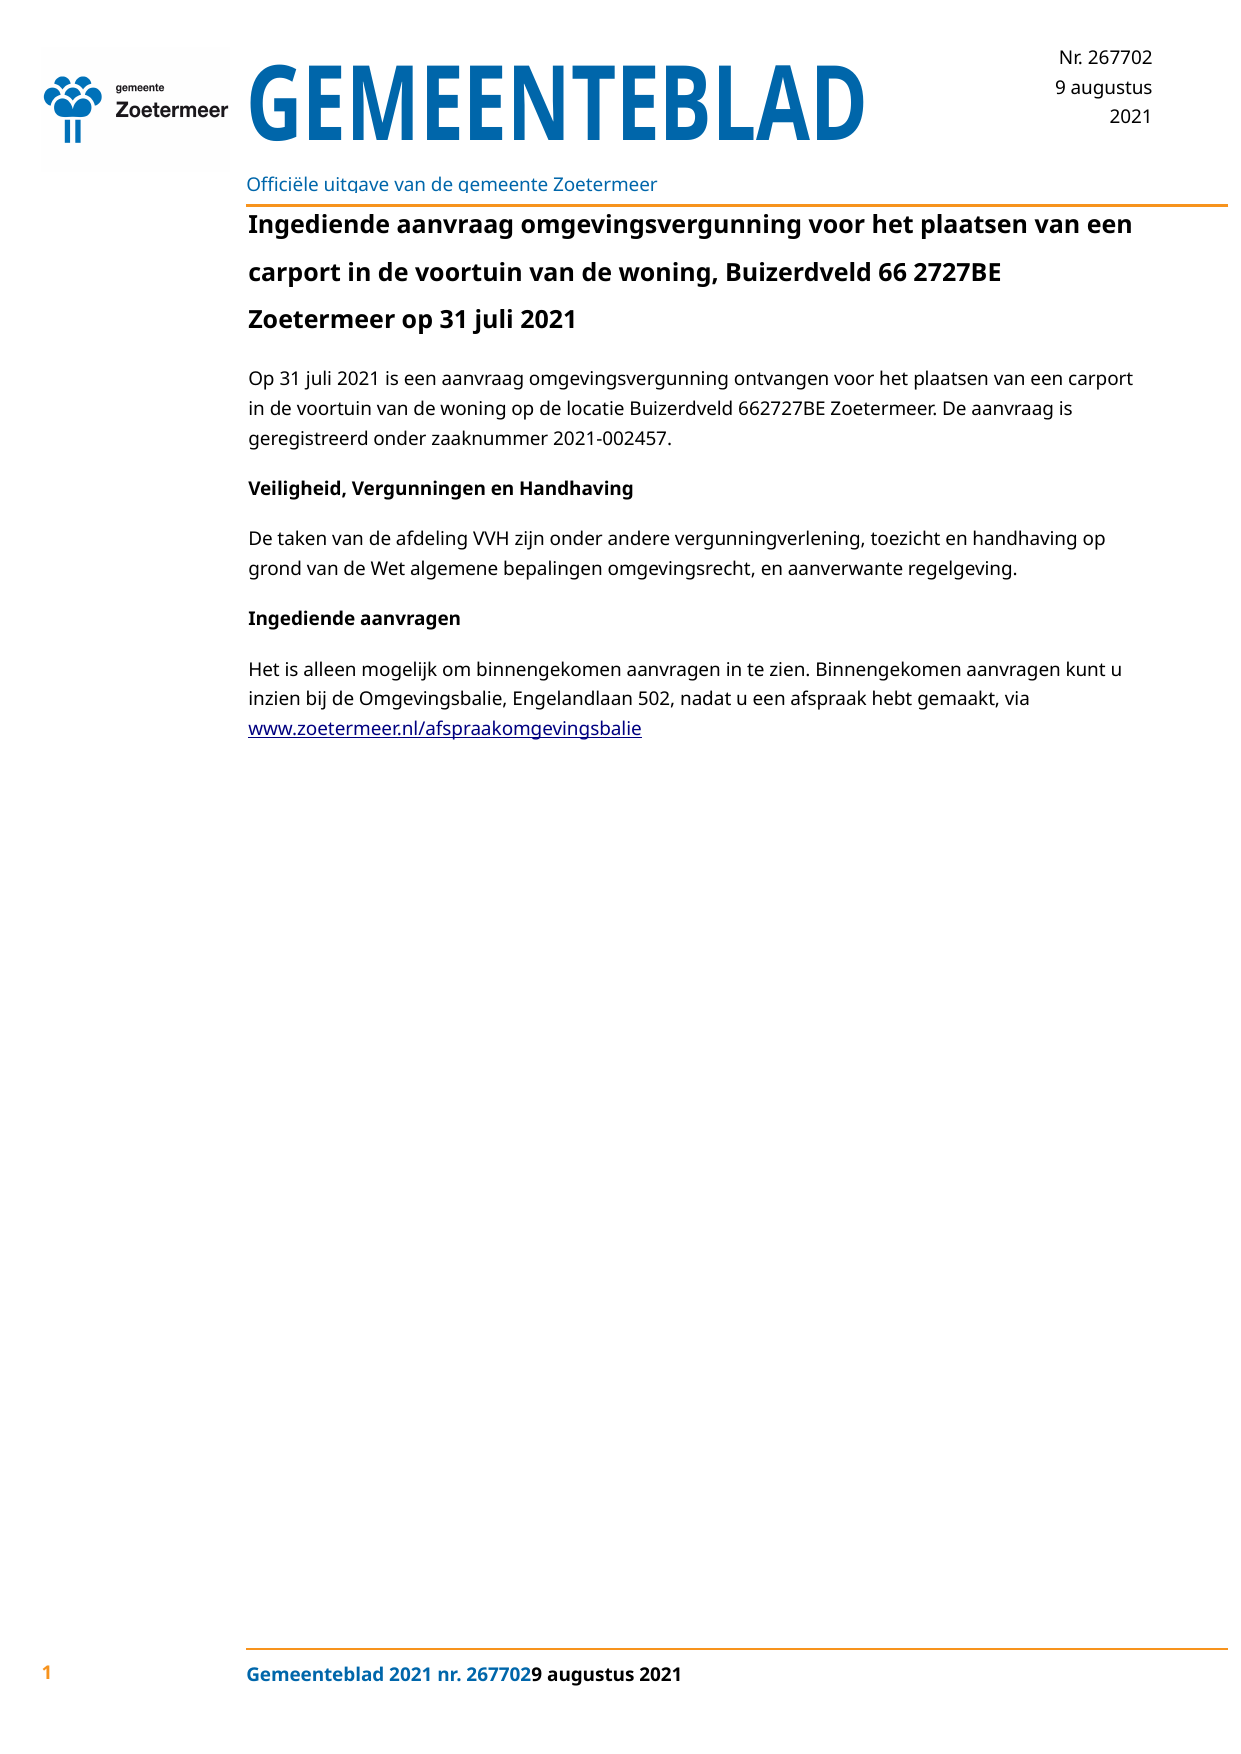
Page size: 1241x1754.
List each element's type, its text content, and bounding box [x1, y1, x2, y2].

text Ingediende aanvraag omgevingsvergunning voor het plaatsen van een carport in de voortuin van de woning, Buizerdveld 66 2727BE Zoetermeer op 31 juli 2021 [248, 207, 1152, 336]
text Het is alleen mogelijk om binnengekomen aanvragen in te zien. Binnengekomen aanvragen kunt u inzien bij de Omgevingsbalie, Engelandlaan 502, nadat u een afspraak hebt gemaakt, via www.zoetermeer.nl/afspraakomgevingsbalie [248, 656, 1152, 741]
text Ingediende aanvragen [248, 606, 1152, 631]
text Veiligheid, Vergunningen en Handhaving [248, 475, 1152, 501]
text Op 31 juli 2021 is een aanvraag omgevingsvergunning ontvangen voor het plaatsen van een carport in de voortuin van de woning op de locatie Buizerdveld 662727BE Zoetermeer. De aanvraag is geregistreerd onder zaaknummer 2021-002457. [248, 366, 1152, 450]
text De taken van de afdeling VVH zijn onder andere vergunningverlening, toezicht en handhaving op grond van de Wet algemene bepalingen omgevingsrecht, en aanverwante regelgeving. [248, 526, 1152, 581]
picture [41, 47, 231, 172]
